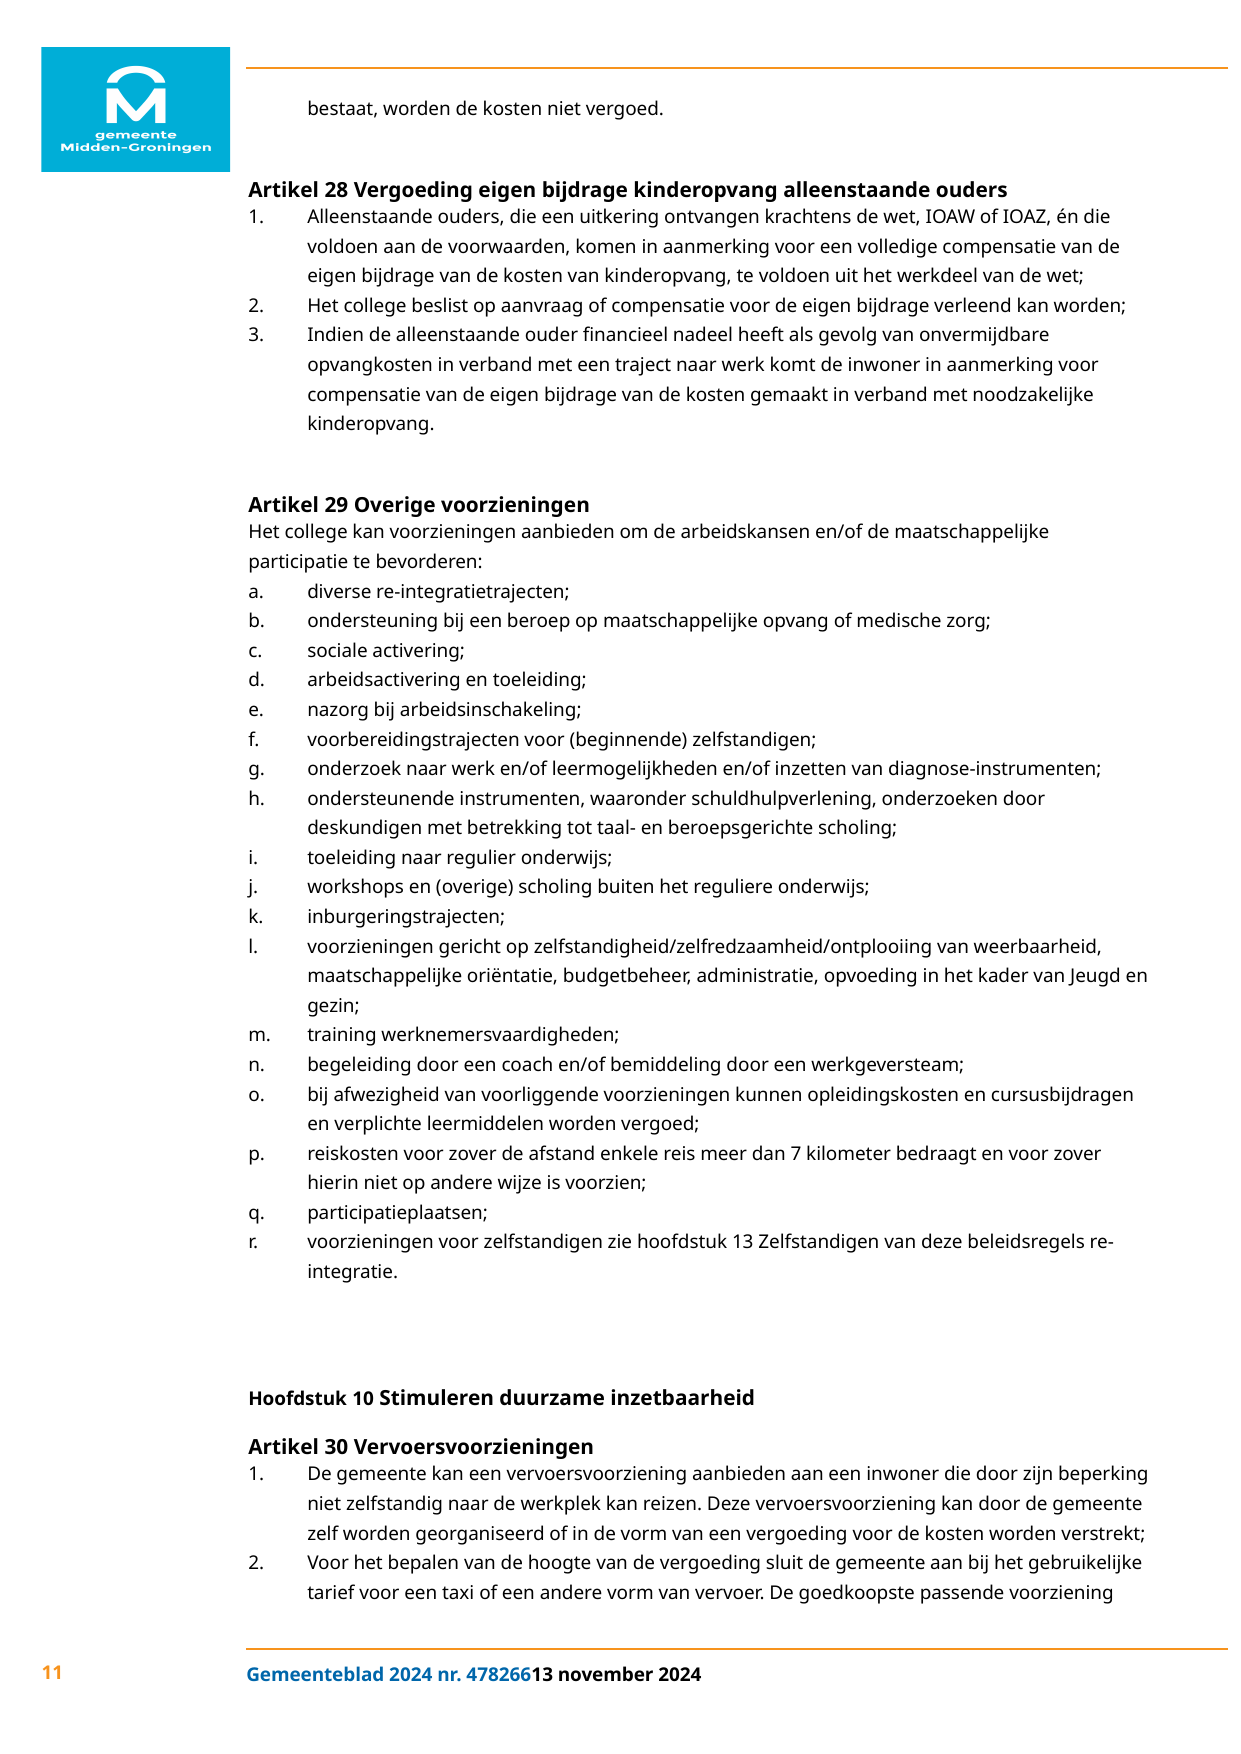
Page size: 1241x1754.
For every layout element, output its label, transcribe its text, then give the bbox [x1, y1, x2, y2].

text Artikel 30 Vervoersvoorzieningen [248, 1432, 1152, 1461]
text Artikel 29 Overige voorzieningen [248, 490, 1152, 519]
list toeleiding naar regulier onderwijs; [248, 844, 1152, 870]
list training werknemersvaardigheden; [248, 1022, 1152, 1047]
list voorzieningen voor zelfstandigen zie hoofdstuk 13 Zelfstandigen van deze beleidsregels re-integratie. [248, 1229, 1152, 1284]
list bij afwezigheid van voorliggende voorzieningen kunnen opleidingskosten en cursusbijdragen en verplichte leermiddelen worden vergoed; [248, 1081, 1152, 1136]
list reiskosten voor zover de afstand enkele reis meer dan 7 kilometer bedraagt en voor zover hierin niet op andere wijze is voorzien; [248, 1140, 1152, 1195]
list sociale activering; [248, 637, 1152, 663]
list De gemeente kan een vervoersvoorziening aanbieden aan een inwoner die door zijn beperking niet zelfstandig naar de werkplek kan reizen. Deze vervoersvoorziening kan door de gemeente zelf worden georganiseerd of in de vorm van een vergoeding voor de kosten worden verstrekt; [248, 1461, 1152, 1545]
picture [108, 66, 164, 82]
text Artikel 28 Vergoeding eigen bijdrage kinderopvang alleenstaande ouders [248, 175, 1152, 203]
picture [184, 146, 190, 153]
list voorzieningen gericht op zelfstandigheid/zelfredzaamheid/ontplooiing van weerbaarheid, maatschappelijke oriëntatie, budgetbeheer, administratie, opvoeding in het kader van Jeugd en gezin; [248, 933, 1152, 1018]
text Het college kan voorzieningen aanbieden om de arbeidskansen en/of de maatschappelijke participatie te bevorderen: [248, 519, 1152, 574]
list begeleiding door een coach en/of bemiddeling door een werkgeversteam; [248, 1051, 1152, 1077]
list workshops en (overige) scholing buiten het reguliere onderwijs; [248, 874, 1152, 899]
list Het college beslist op aanvraag of compensatie voor de eigen bijdrage verleend kan worden; [248, 292, 1152, 318]
list voorbereidingstrajecten voor (beginnende) zelfstandigen; [248, 726, 1152, 752]
list ondersteunende instrumenten, waaronder schuldhulpverlening, onderzoeken door deskundigen met betrekking tot taal- en beroepsgerichte scholing; [248, 785, 1152, 840]
list inburgeringstrajecten; [248, 903, 1152, 929]
list Indien de alleenstaande ouder financieel nadeel heeft als gevolg van onvermijdbare opvangkosten in verband met een traject naar werk komt de inwoner in aanmerking voor compensatie van de eigen bijdrage van de kosten gemaakt in verband met noodzakelijke kinderopvang. [248, 322, 1152, 436]
list diverse re-integratietrajecten; [248, 578, 1152, 604]
picture [107, 89, 165, 122]
list bestaat, worden de kosten niet vergoed. [248, 95, 1152, 121]
list ondersteuning bij een beroep op maatschappelijke opvang of medische zorg; [248, 607, 1152, 633]
list Voor het bepalen van de hoogte van de vergoeding sluit de gemeente aan bij het gebruikelijke tarief voor een taxi of een andere vorm van vervoer. De goedkoopste passende voorziening [248, 1549, 1152, 1604]
list nazorg bij arbeidsinschakeling; [248, 696, 1152, 722]
list arbeidsactivering en toeleiding; [248, 667, 1152, 692]
list Alleenstaande ouders, die een uitkering ontvangen krachtens de wet, IOAW of IOAZ, én die voldoen aan de voorwaarden, komen in aanmerking voor een volledige compensatie van de eigen bijdrage van de kosten van kinderopvang, te voldoen uit het werkdeel van de wet; [248, 203, 1152, 288]
list participatieplaatsen; [248, 1199, 1152, 1225]
text Hoofdstuk 10 Stimuleren duurzame inzetbaarheid [248, 1383, 1152, 1411]
list onderzoek naar werk en/of leermogelijkheden en/of inzetten van diagnose-instrumenten; [248, 755, 1152, 781]
